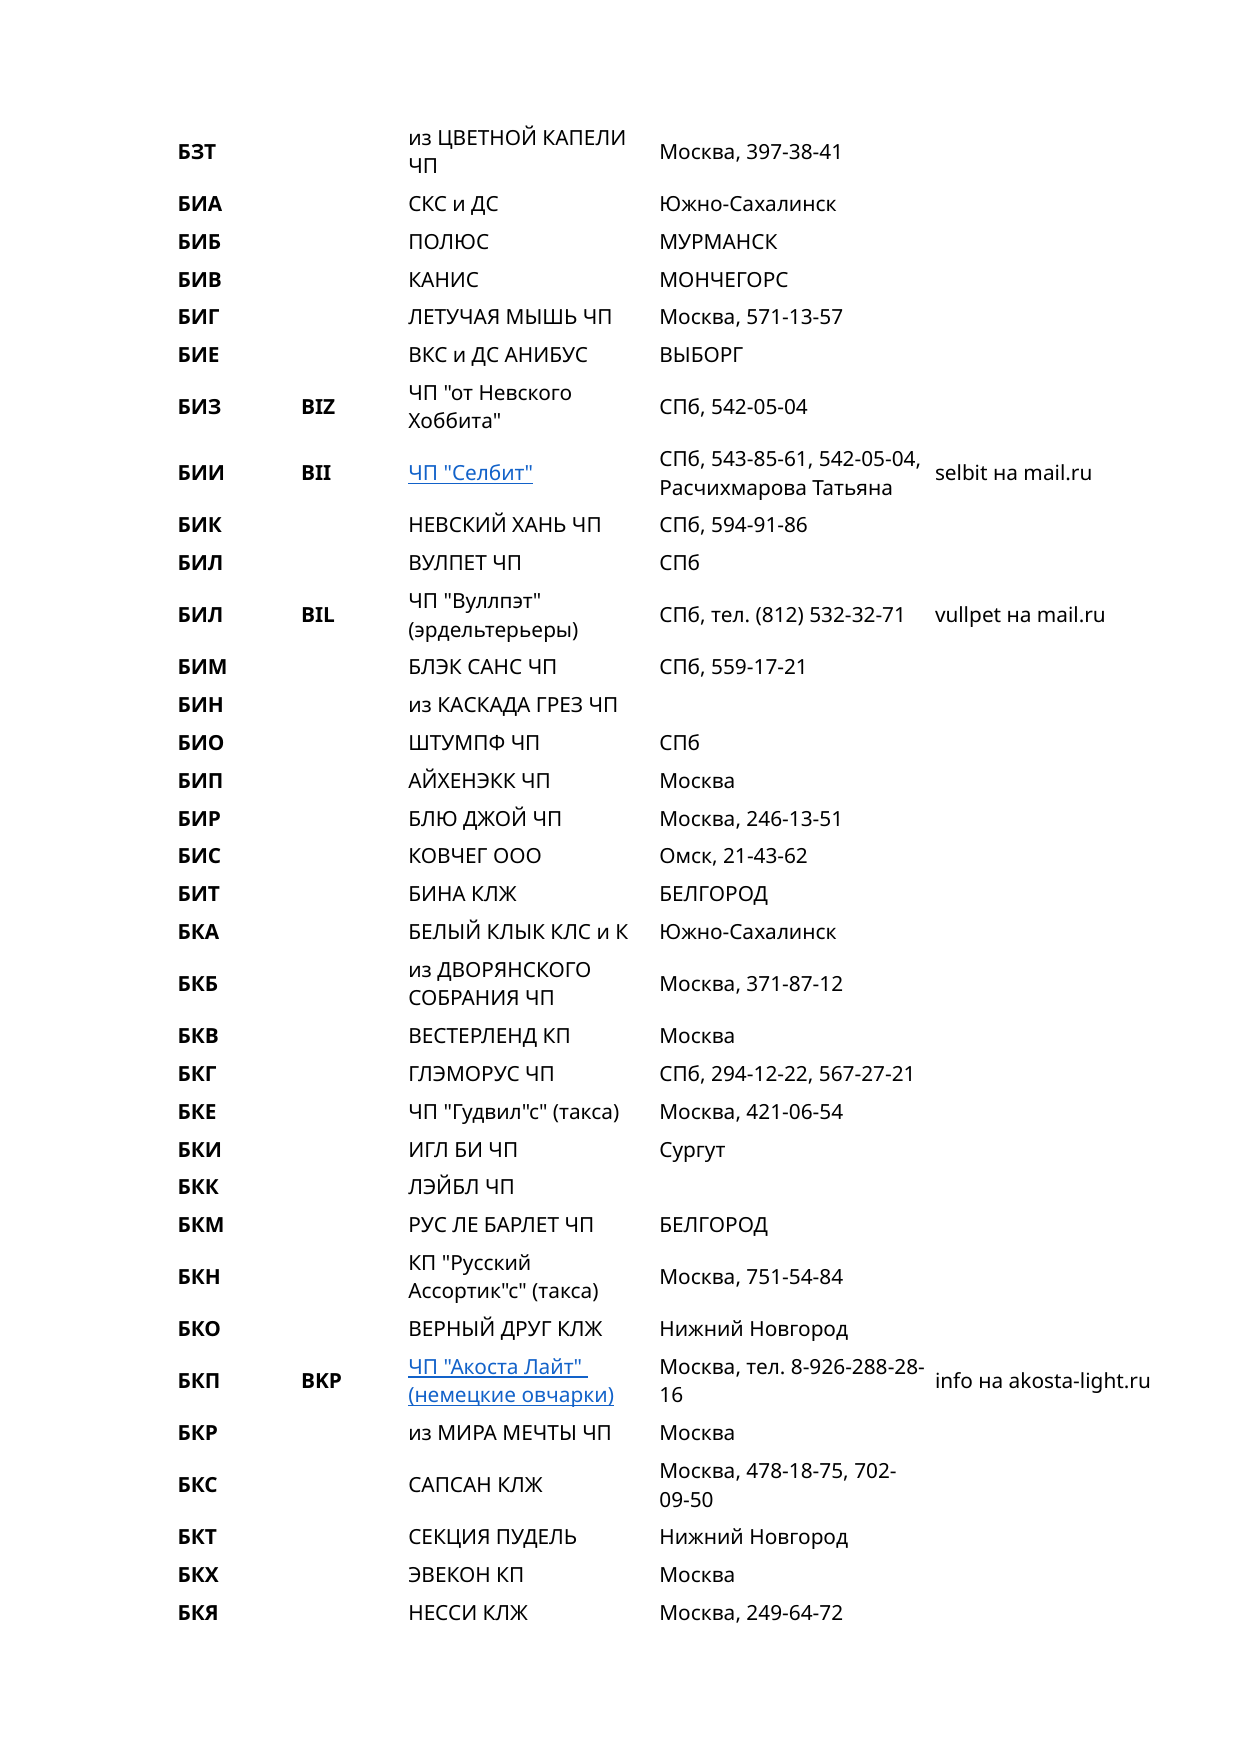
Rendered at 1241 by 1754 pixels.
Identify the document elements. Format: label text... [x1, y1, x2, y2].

table_cell [296, 1168, 403, 1206]
table_cell СПб, тел. (812) 532-32-71 [654, 582, 930, 648]
table_cell БИЕ [173, 336, 296, 373]
table_cell [296, 1310, 403, 1347]
table_cell АЙХЕНЭКК ЧП [404, 761, 654, 799]
table_cell ВЕСТЕРЛЕНД КП [404, 1017, 654, 1054]
table_cell БКИ [173, 1130, 296, 1168]
table_cell из КАСКАДА ГРЕЗ ЧП [404, 686, 654, 723]
table_cell СЕКЦИЯ ПУДЕЛЬ [404, 1518, 654, 1556]
table_cell БИТ [173, 875, 296, 912]
table_cell ВУЛПЕТ ЧП [404, 544, 654, 582]
table_cell [930, 222, 1156, 260]
table_cell САПСАН КЛЖ [404, 1452, 654, 1518]
table_cell БЕЛГОРОД [654, 875, 930, 912]
table_cell [296, 1092, 403, 1130]
table_cell Южно-Сахалинск [654, 184, 930, 222]
table_cell [930, 336, 1156, 373]
table_cell ЛЭЙБЛ ЧП [404, 1168, 654, 1206]
table_cell [930, 648, 1156, 686]
table_cell [296, 222, 403, 260]
table_cell НЕССИ КЛЖ [404, 1594, 654, 1631]
table_cell [296, 1130, 403, 1168]
table_cell BKP [296, 1348, 403, 1414]
table_cell Москва [654, 1414, 930, 1452]
table_cell [296, 761, 403, 799]
table_cell БКН [173, 1244, 296, 1310]
table_cell БКА [173, 913, 296, 950]
table_cell БЛЭК САНС ЧП [404, 648, 654, 686]
table_cell [654, 686, 930, 723]
table_cell Москва, 571-13-57 [654, 298, 930, 336]
table_cell [296, 298, 403, 336]
table_cell БКВ [173, 1017, 296, 1054]
table_cell БКЯ [173, 1594, 296, 1631]
table_cell БКТ [173, 1518, 296, 1556]
table_cell [930, 184, 1156, 222]
table_cell БКХ [173, 1556, 296, 1593]
table_cell [930, 374, 1156, 440]
table_cell Нижний Новгород [654, 1310, 930, 1347]
table_cell Москва [654, 1017, 930, 1054]
table_cell из ДВОРЯНСКОГО СОБРАНИЯ ЧП [404, 950, 654, 1017]
table_cell [930, 1244, 1156, 1310]
table_cell БИР [173, 799, 296, 837]
table_cell [296, 875, 403, 912]
table_cell [930, 1310, 1156, 1347]
table_cell [930, 506, 1156, 544]
table_cell [296, 724, 403, 761]
table_cell ПОЛЮС [404, 222, 654, 260]
table_cell СПб, 542-05-04 [654, 374, 930, 440]
table_cell [930, 544, 1156, 582]
table_cell [930, 1092, 1156, 1130]
table_cell Южно-Сахалинск [654, 913, 930, 950]
table_cell МУРМАНСК [654, 222, 930, 260]
table_cell РУС ЛЕ БАРЛЕТ ЧП [404, 1206, 654, 1243]
table_cell ЛЕТУЧАЯ МЫШЬ ЧП [404, 298, 654, 336]
table_cell БКО [173, 1310, 296, 1347]
table_cell [930, 799, 1156, 837]
table_cell [296, 1244, 403, 1310]
table_cell БКЕ [173, 1092, 296, 1130]
table_cell [296, 260, 403, 298]
table_cell [930, 1414, 1156, 1452]
table_cell [930, 875, 1156, 912]
table_cell Омск, 21-43-62 [654, 837, 930, 875]
table_cell СПб [654, 724, 930, 761]
table_cell BIZ [296, 374, 403, 440]
table_cell [296, 1414, 403, 1452]
table_cell БИО [173, 724, 296, 761]
table_cell СПб, 559-17-21 [654, 648, 930, 686]
table_cell [296, 184, 403, 222]
table_cell vullpet на mail.ru [930, 582, 1156, 648]
table_cell ВЕРНЫЙ ДРУГ КЛЖ [404, 1310, 654, 1347]
table_cell BIL [296, 582, 403, 648]
table_cell БИВ [173, 260, 296, 298]
table_cell info на akosta-light.ru [930, 1348, 1156, 1414]
table_cell [296, 506, 403, 544]
table_cell БИЗ [173, 374, 296, 440]
table_cell Москва [654, 1556, 930, 1593]
table_cell БКП [173, 1348, 296, 1414]
table_cell [930, 1452, 1156, 1518]
table_cell БКС [173, 1452, 296, 1518]
table_cell СПб, 594-91-86 [654, 506, 930, 544]
table_cell БКК [173, 1168, 296, 1206]
table_cell БКР [173, 1414, 296, 1452]
table_cell БИМ [173, 648, 296, 686]
table_cell [930, 1206, 1156, 1243]
table_cell СКС и ДС [404, 184, 654, 222]
table_cell КОВЧЕГ ООО [404, 837, 654, 875]
table_cell ЧП "от Невского Хоббита" [404, 374, 654, 440]
table_cell НЕВСКИЙ ХАНЬ ЧП [404, 506, 654, 544]
table_cell БЗТ [173, 118, 296, 184]
table_cell БИА [173, 184, 296, 222]
table_cell [654, 1168, 930, 1206]
table_cell БИЛ [173, 582, 296, 648]
table_cell БИБ [173, 222, 296, 260]
table_cell СПб, 543-85-61, 542-05-04, Расчихмарова Татьяна [654, 440, 930, 506]
table_cell [296, 1054, 403, 1092]
table_cell ВКС и ДС АНИБУС [404, 336, 654, 373]
table_cell СПб, 294-12-22, 567-27-21 [654, 1054, 930, 1092]
table_cell Москва, 249-64-72 [654, 1594, 930, 1631]
table_cell selbit на mail.ru [930, 440, 1156, 506]
table_cell Москва, 478-18-75, 702-09-50 [654, 1452, 930, 1518]
table_cell Москва, 751-54-84 [654, 1244, 930, 1310]
table_cell БИЛ [173, 544, 296, 582]
table_cell [296, 1518, 403, 1556]
table_cell [296, 648, 403, 686]
table_cell ШТУМПФ ЧП [404, 724, 654, 761]
table_cell [296, 1206, 403, 1243]
table_cell Москва, 246-13-51 [654, 799, 930, 837]
table_cell ВЫБОРГ [654, 336, 930, 373]
table_cell Нижний Новгород [654, 1518, 930, 1556]
table_cell [930, 837, 1156, 875]
table_cell БИИ [173, 440, 296, 506]
table_cell Москва [654, 761, 930, 799]
table_cell [296, 837, 403, 875]
table_cell Москва, 371-87-12 [654, 950, 930, 1017]
table_cell из МИРА МЕЧТЫ ЧП [404, 1414, 654, 1452]
table_cell БКМ [173, 1206, 296, 1243]
table_cell БКБ [173, 950, 296, 1017]
table_cell [296, 1556, 403, 1593]
table_cell БИС [173, 837, 296, 875]
table_cell [930, 118, 1156, 184]
table_cell [930, 1518, 1156, 1556]
table_cell ЧП "Селбит" [404, 440, 654, 506]
table_cell [296, 336, 403, 373]
table_cell БИГ [173, 298, 296, 336]
table_cell МОНЧЕГОРС [654, 260, 930, 298]
table_cell Москва, тел. 8-926-288-28-16 [654, 1348, 930, 1414]
table_cell [930, 1168, 1156, 1206]
table_cell [930, 298, 1156, 336]
table_cell БИН [173, 686, 296, 723]
table_cell [930, 724, 1156, 761]
table_cell [930, 260, 1156, 298]
table_cell КАНИС [404, 260, 654, 298]
table_cell из ЦВЕТНОЙ КАПЕЛИ ЧП [404, 118, 654, 184]
table_cell Сургут [654, 1130, 930, 1168]
table_cell [296, 950, 403, 1017]
table_cell [930, 761, 1156, 799]
table_cell СПб [654, 544, 930, 582]
table_cell [296, 799, 403, 837]
table_cell ЭВЕКОН КП [404, 1556, 654, 1593]
table_cell ГЛЭМОРУС ЧП [404, 1054, 654, 1092]
table_cell КП "Русский Ассортик"с" (такса) [404, 1244, 654, 1310]
table_cell [296, 686, 403, 723]
table_cell [930, 1054, 1156, 1092]
table_cell БКГ [173, 1054, 296, 1092]
table_cell [296, 1452, 403, 1518]
table_cell БИНА КЛЖ [404, 875, 654, 912]
table_cell ЧП "Акоста Лайт" (немецкие овчарки) [404, 1348, 654, 1414]
table_cell Москва, 421-06-54 [654, 1092, 930, 1130]
table_cell [296, 1017, 403, 1054]
table_cell ИГЛ БИ ЧП [404, 1130, 654, 1168]
table_cell [930, 1556, 1156, 1593]
table_cell Москва, 397-38-41 [654, 118, 930, 184]
table_cell [296, 118, 403, 184]
table_cell БЕЛЫЙ КЛЫК КЛС и К [404, 913, 654, 950]
table_cell [930, 1130, 1156, 1168]
table_cell БЛЮ ДЖОЙ ЧП [404, 799, 654, 837]
table_cell [296, 1594, 403, 1631]
table_cell [930, 950, 1156, 1017]
table_cell [296, 913, 403, 950]
table_cell БИП [173, 761, 296, 799]
table_cell [930, 913, 1156, 950]
table_cell ЧП "Вуллпэт" (эрдельтерьеры) [404, 582, 654, 648]
table_cell [930, 1594, 1156, 1631]
table_cell БЕЛГОРОД [654, 1206, 930, 1243]
table_cell ЧП "Гудвил"с" (такса) [404, 1092, 654, 1130]
table_cell BII [296, 440, 403, 506]
table_cell [930, 1017, 1156, 1054]
table_cell [930, 686, 1156, 723]
table_cell БИК [173, 506, 296, 544]
table_cell [296, 544, 403, 582]
